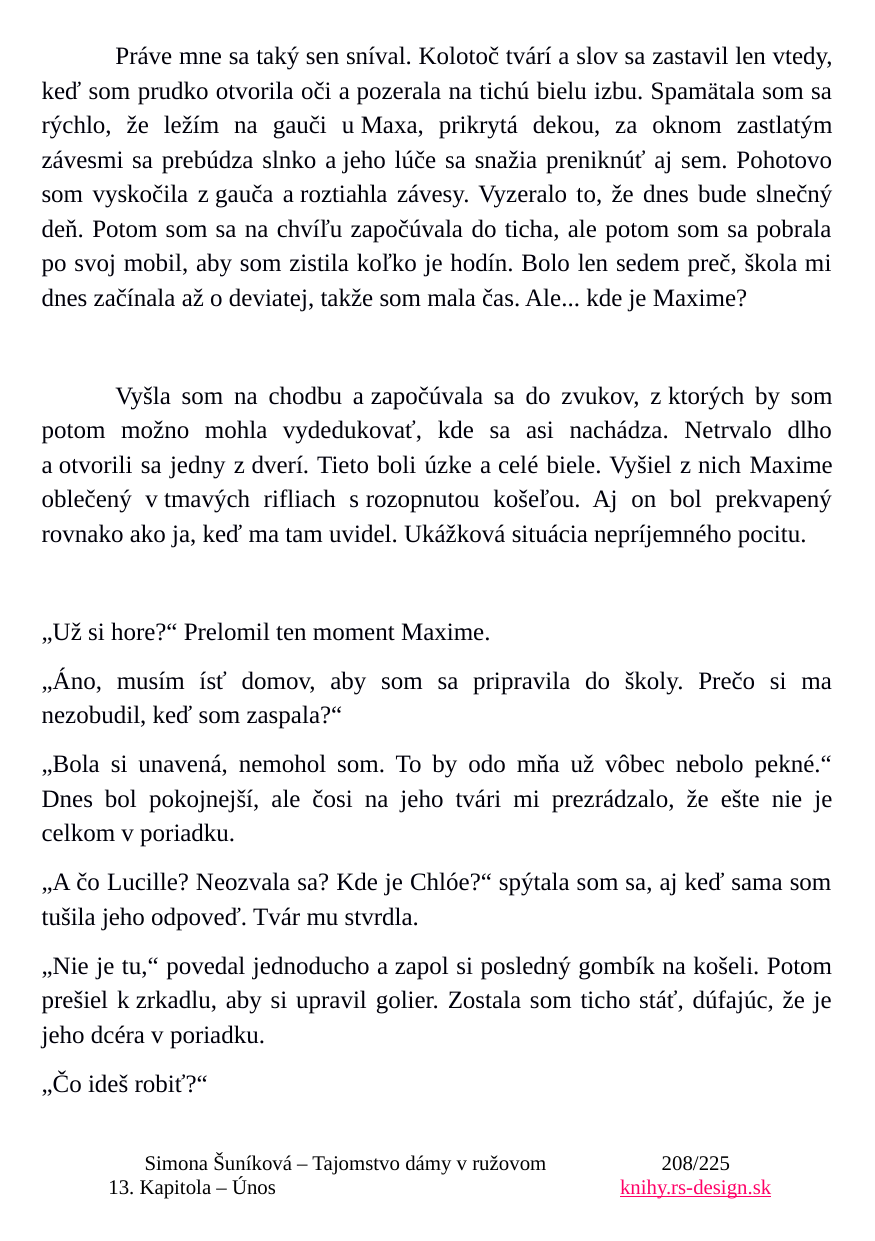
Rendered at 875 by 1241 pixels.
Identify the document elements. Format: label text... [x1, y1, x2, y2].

text „Čo ideš robiť?“ [41, 1069, 833, 1098]
text „Áno, musím ísť domov, aby som sa pripravila do školy. Prečo si ma nezobudil, keď som zaspala?“ [41, 666, 833, 729]
text „Bola si unavená, nemohol som. To by odo mňa už vôbec nebolo pekné.“ Dnes bol pokojnejší, ale čosi na jeho tvári mi prezrádzalo, že ešte nie je celkom v poriadku. [41, 749, 833, 847]
text „Už si hore?“ Prelomil ten moment Maxime. [41, 617, 833, 646]
text „Nie je tu,“ povedal jednoducho a zapol si posledný gombík na košeli. Potom prešiel k zrkadlu, aby si upravil golier. Zostala som ticho stáť, dúfajúc, že je jeho dcéra v poriadku. [41, 951, 833, 1049]
text „A čo Lucille? Neozvala sa? Kde je Chlóe?“ spýtala som sa, aj keď sama som tušila jeho odpoveď. Tvár mu stvrdla. [41, 867, 833, 931]
text Práve mne sa taký sen sníval. Kolotoč tvárí a slov sa zastavil len vtedy, keď som prudko otvorila oči a pozerala na tichú bielu izbu. Spamätala som sa rýchlo, že ležím na gauči u Maxa, prikrytá dekou, za oknom zastlatým závesmi sa prebúdza slnko a jeho lúče sa snažia preniknúť aj sem. Pohotovo som vyskočila z gauča a roztiahla závesy. Vyzeralo to, že dnes bude slnečný deň. Potom som sa na chvíľu započúvala do ticha, ale potom som sa pobrala po svoj mobil, aby som zistila koľko je hodín. Bolo len sedem preč, škola mi dnes začínala až o deviatej, takže som mala čas. Ale... kde je Maxime? [41, 41, 833, 311]
text Vyšla som na chodbu a započúvala sa do zvukov, z ktorých by som potom možno mohla vydedukovať, kde sa asi nachádza. Netrvalo dlho a otvorili sa jedny z dverí. Tieto boli úzke a celé biele. Vyšiel z nich Maxime oblečený v tmavých rifliach s rozopnutou košeľou. Aj on bol prekvapený rovnako ako ja, keď ma tam uvidel. Ukážková situácia nepríjemného pocitu. [41, 381, 833, 547]
